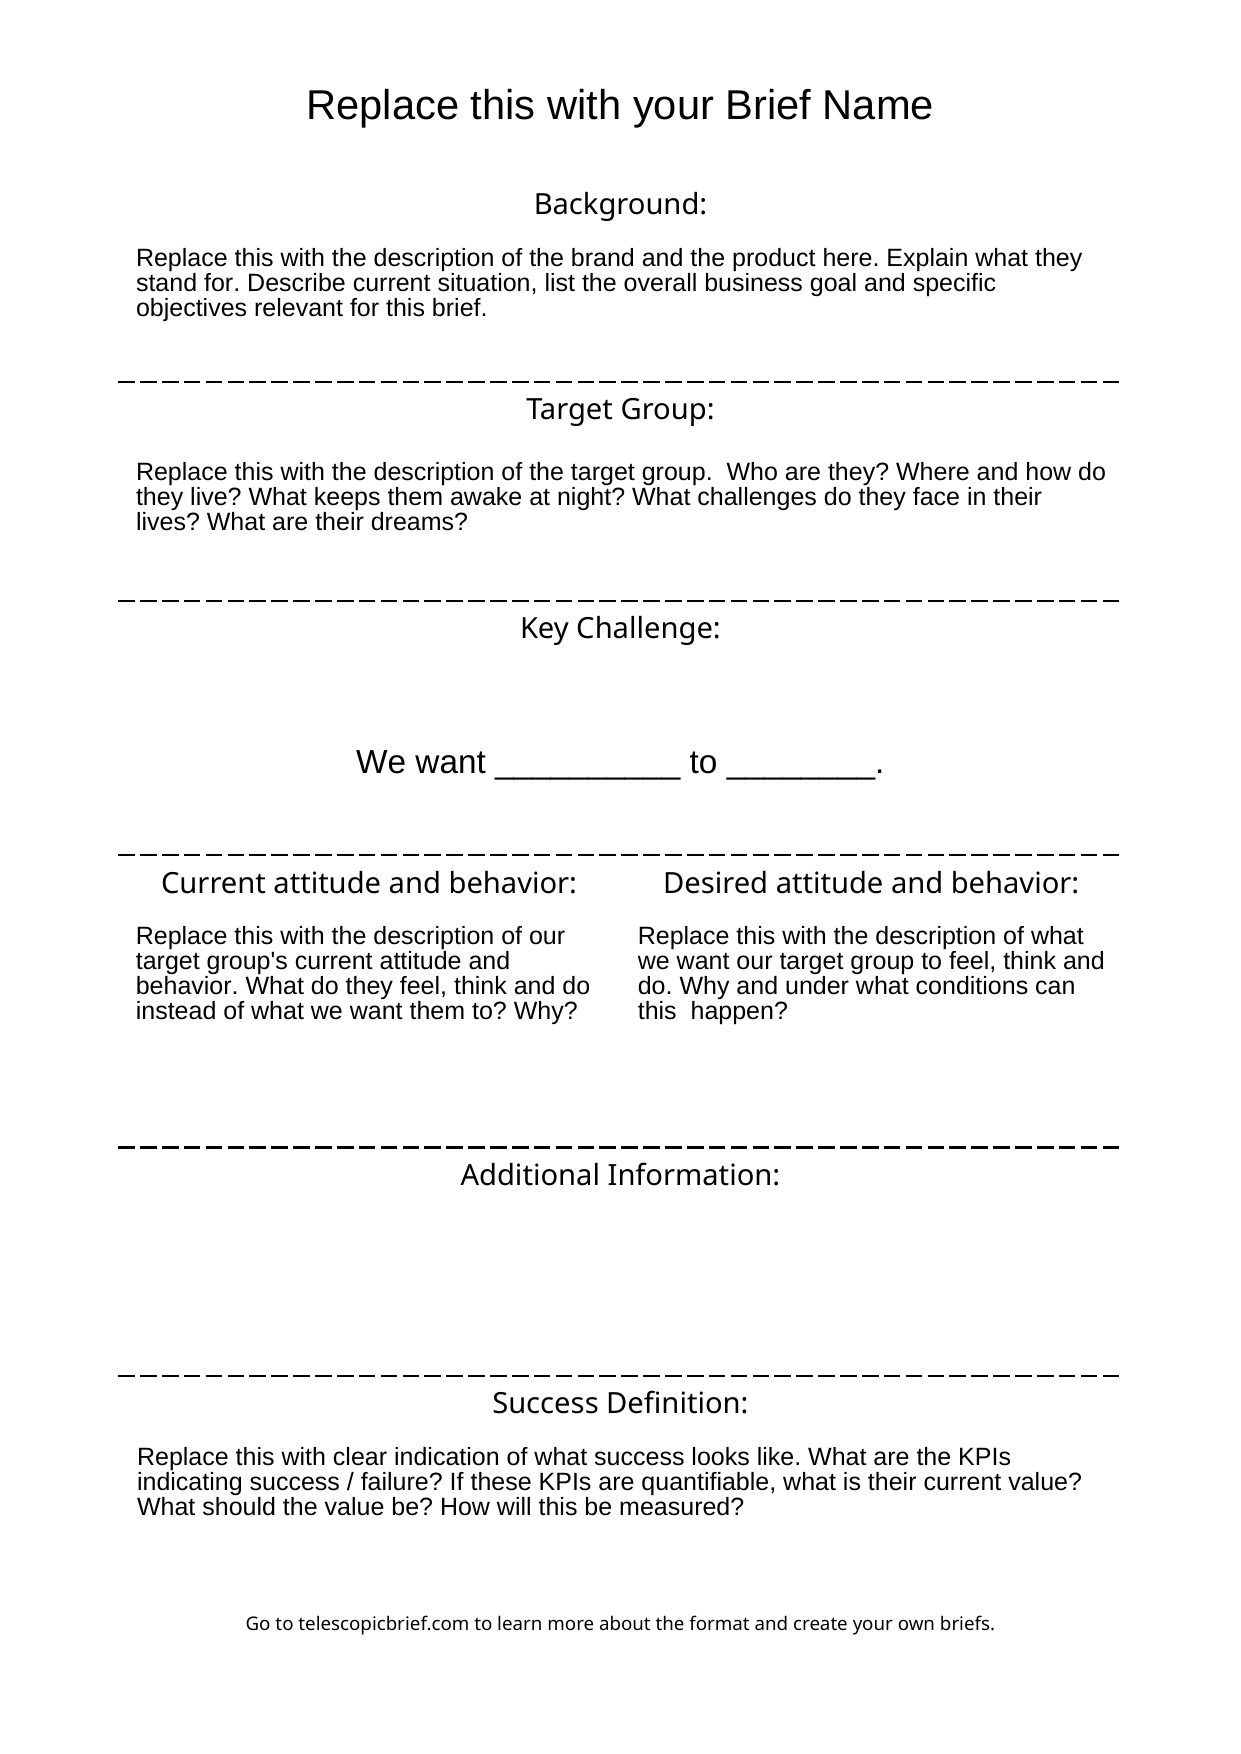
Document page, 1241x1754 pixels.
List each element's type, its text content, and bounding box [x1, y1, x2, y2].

table_cell Desired attitude and behavior: [620, 854, 1122, 1146]
table_cell Additional Information: [118, 1146, 1122, 1374]
table_cell Current attitude and behavior: [118, 854, 620, 1146]
table_cell Key Challenge: [118, 600, 1122, 854]
table_header Background: [118, 178, 1122, 381]
table_cell Target Group: [118, 381, 1122, 599]
table_cell Success Definition: [118, 1375, 1122, 1578]
